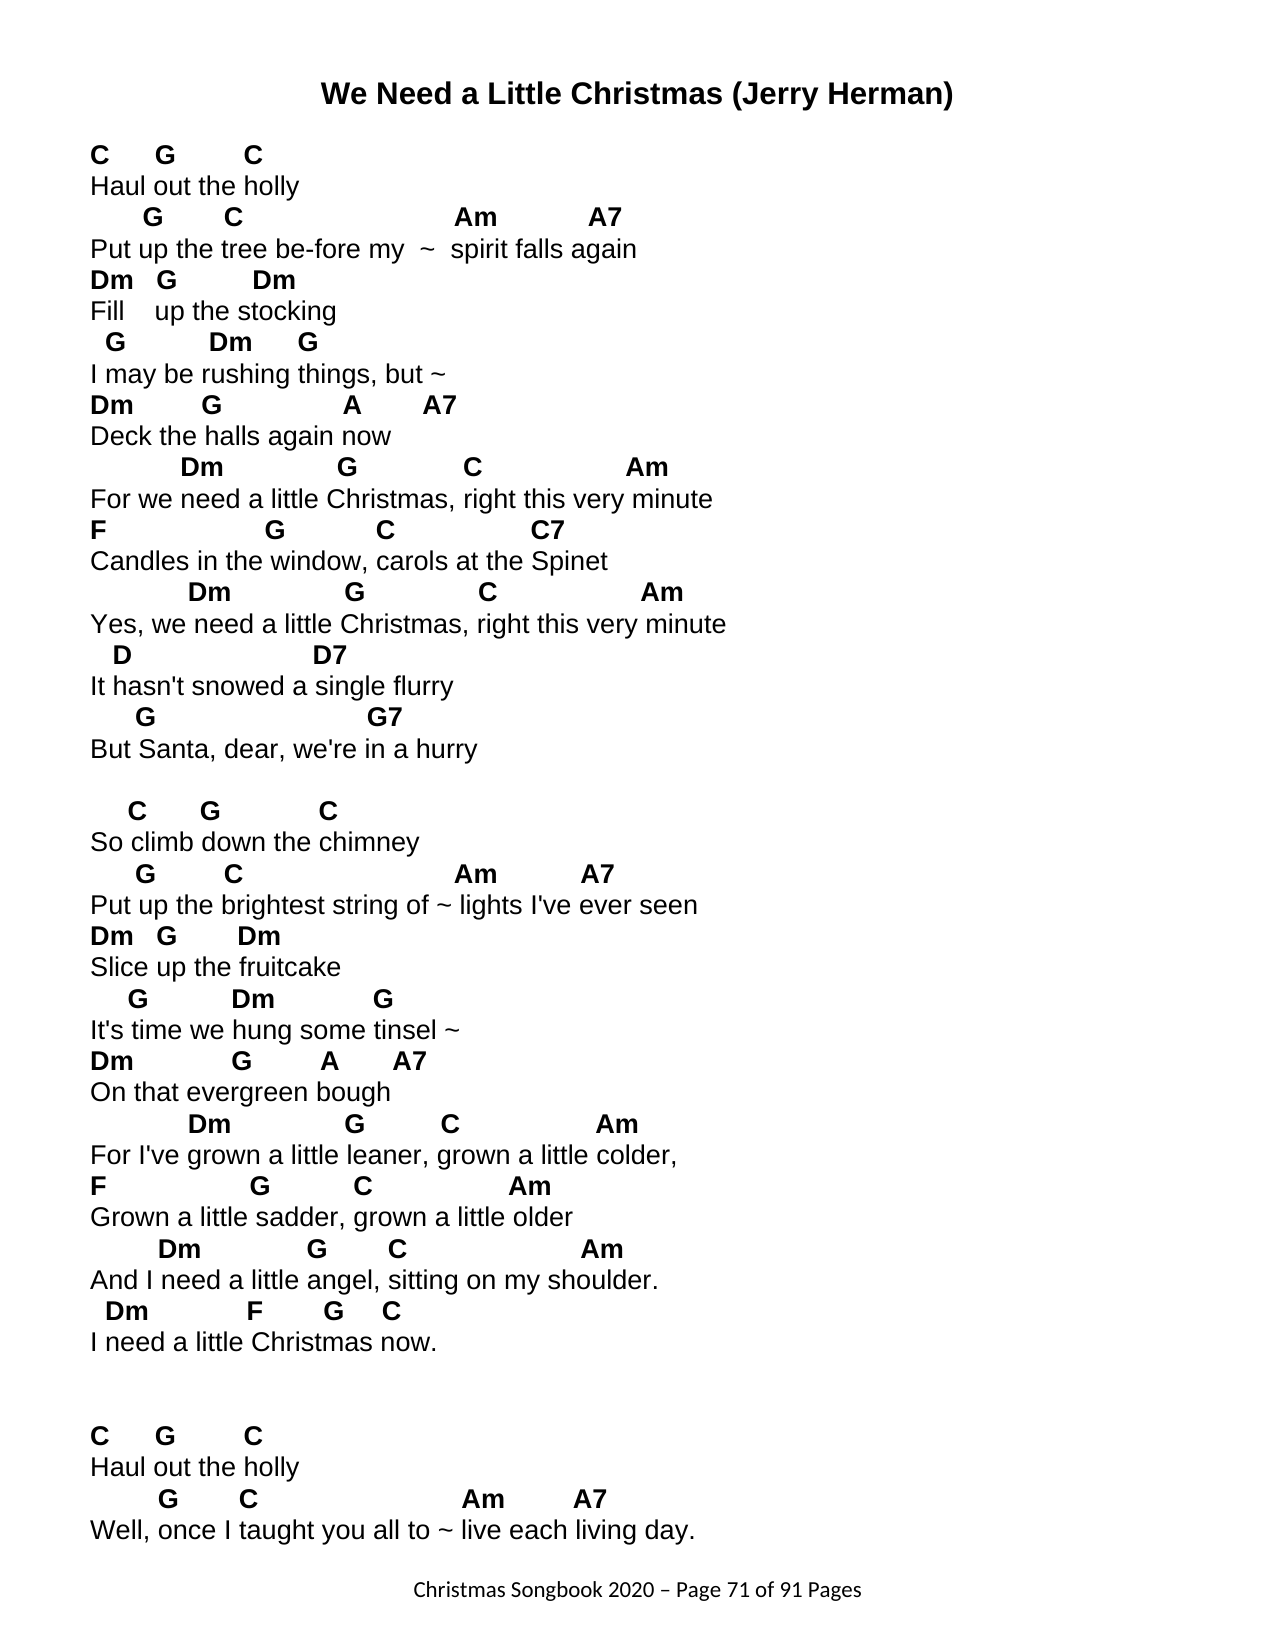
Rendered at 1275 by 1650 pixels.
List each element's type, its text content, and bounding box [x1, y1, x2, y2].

text G C Am A7 [90, 1483, 1185, 1514]
text It hasn't snowed a single flurry [90, 670, 1185, 701]
text C G C [90, 1420, 1185, 1451]
text C G C [90, 795, 1185, 826]
text G C Am A7 [90, 201, 1185, 233]
text Dm F G C [90, 1295, 1185, 1326]
text Candles in the window, carols at the Spinet [90, 545, 1185, 576]
text G G7 [90, 701, 1185, 733]
text Well, once I taught you all to ~ live each living day. [90, 1514, 1185, 1545]
text G C Am A7 [90, 858, 1185, 889]
text F G C C7 [90, 514, 1185, 545]
text Grown a little sadder, grown a little older [90, 1201, 1185, 1233]
text Dm G Dm [90, 920, 1185, 951]
text Haul out the holly [90, 1451, 1185, 1483]
text Put up the brightest string of ~ lights I've ever seen [90, 889, 1185, 920]
text Dm G C Am [90, 451, 1185, 483]
text C G C [90, 139, 1185, 170]
text Dm G C Am [90, 576, 1185, 608]
text And I need a little angel, sitting on my shoulder. [90, 1264, 1185, 1295]
text For we need a little Christmas, right this very minute [90, 483, 1185, 514]
text Yes, we need a little Christmas, right this very minute [90, 608, 1185, 639]
text Fill up the stocking [90, 295, 1185, 326]
text For I've grown a little leaner, grown a little colder, [90, 1139, 1185, 1170]
text It's time we hung some tinsel ~ [90, 1014, 1185, 1045]
text Dm G A A7 [90, 1045, 1185, 1076]
text G Dm G [90, 326, 1185, 358]
text Haul out the holly [90, 170, 1185, 201]
text So climb down the chimney [90, 826, 1185, 858]
text Dm G Dm [90, 264, 1185, 295]
text I need a little Christmas now. [90, 1326, 1185, 1358]
text Dm G C Am [90, 1108, 1185, 1139]
text Dm G A A7 [90, 389, 1185, 420]
text On that evergreen bough [90, 1076, 1185, 1108]
text Dm G C Am [90, 1233, 1185, 1264]
text Slice up the fruitcake [90, 951, 1185, 983]
text Deck the halls again now [90, 420, 1185, 451]
text Put up the tree be-fore my ~ spirit falls again [90, 233, 1185, 264]
text I may be rushing things, but ~ [90, 358, 1185, 389]
text G Dm G [90, 983, 1185, 1014]
text D D7 [90, 639, 1185, 670]
text F G C Am [90, 1170, 1185, 1201]
text But Santa, dear, we're in a hurry [90, 733, 1185, 764]
text We Need a Little Christmas (Jerry Herman) [90, 75, 1185, 111]
